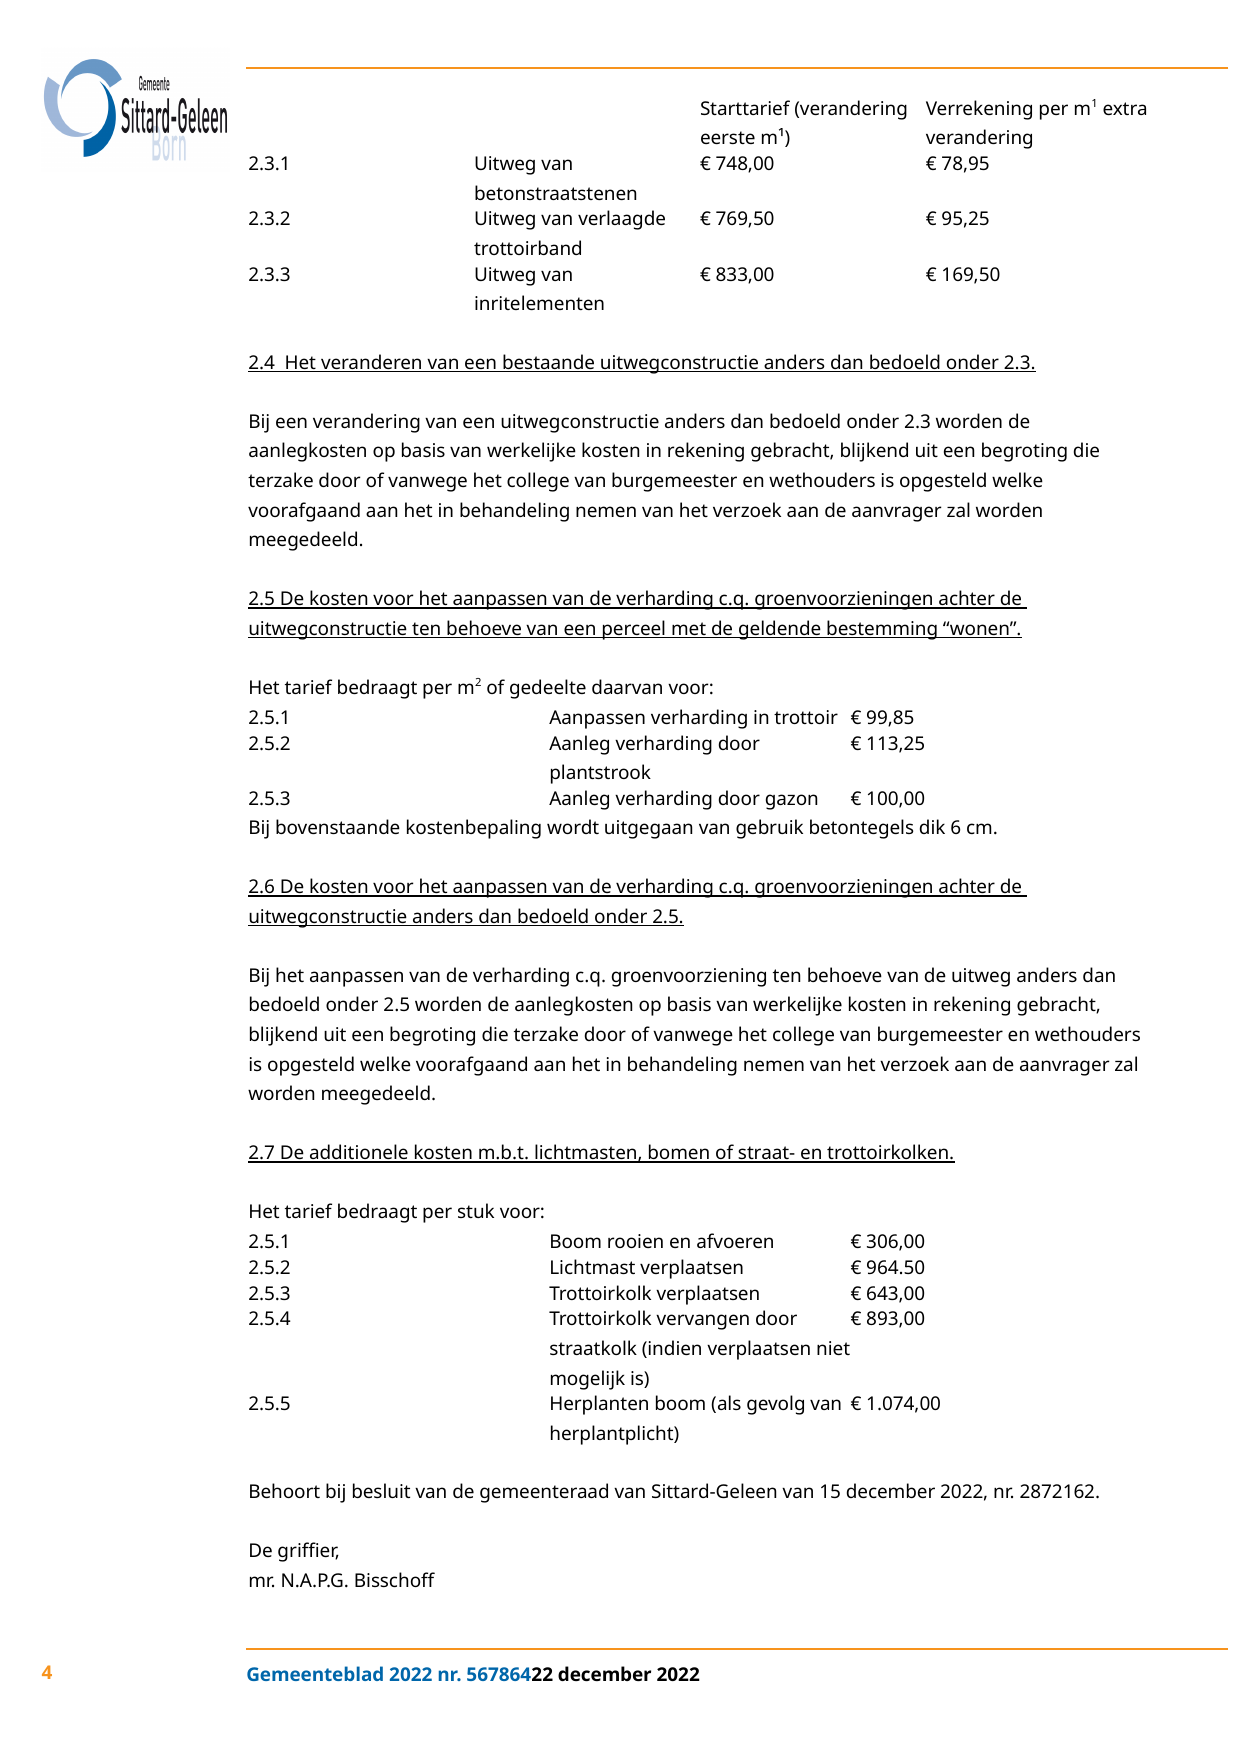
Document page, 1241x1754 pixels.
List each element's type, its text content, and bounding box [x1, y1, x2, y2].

table_cell 2.3.2 [248, 206, 474, 261]
table_cell 2.5.3 [248, 1280, 549, 1306]
table_header Boom rooien en afvoeren [549, 1228, 850, 1254]
table_cell Uitweg van verlaagde trottoirband [474, 206, 700, 261]
table_cell € 964.50 [850, 1254, 1152, 1280]
table_cell Trottoirkolk verplaatsen [549, 1280, 850, 1306]
table_cell € 169,50 [926, 261, 1152, 316]
table_header 2.5.1 [248, 1228, 549, 1254]
picture [41, 47, 231, 172]
table_header Aanpassen verharding in trottoir [549, 704, 850, 730]
table_cell 2.5.3 [248, 785, 549, 811]
text De griffier, [248, 1538, 1152, 1563]
table_cell Trottoirkolk vervangen door straatkolk (indien verplaatsen niet mogelijk is) [549, 1306, 850, 1390]
table_cell Uitweg van betonstraatstenen [474, 150, 700, 206]
table_header € 99,85 [850, 704, 1152, 730]
table_header 2.5.1 [248, 704, 549, 730]
table_cell Lichtmast verplaatsen [549, 1254, 850, 1280]
text mr. N.A.P.G. Bisschoff [248, 1567, 1152, 1593]
table_cell € 769,50 [700, 206, 926, 261]
table_cell 2.3.3 [248, 261, 474, 316]
table_cell 2.5.2 [248, 730, 549, 785]
text 2.7 De additionele kosten m.b.t. lichtmasten, bomen of straat- en trottoirkolken. [248, 1139, 1152, 1165]
table_cell 2.5.2 [248, 1254, 549, 1280]
table_header € 306,00 [850, 1228, 1152, 1254]
table_cell 2.5.4 [248, 1306, 549, 1390]
table_header Verrekening per m1 extra verandering [926, 95, 1152, 150]
table_cell € 643,00 [850, 1280, 1152, 1306]
table_cell Aanleg verharding door plantstrook [549, 730, 850, 785]
table_cell Herplanten boom (als gevolg van herplantplicht) [549, 1390, 850, 1446]
text 2.6 De kosten voor het aanpassen van de verharding c.q. groenvoorzieningen achter de uitwegconstructie anders dan bedoeld onder 2.5. [248, 873, 1152, 928]
table_cell € 95,25 [926, 206, 1152, 261]
text Het tarief bedraagt per m2 of gedeelte daarvan voor: [248, 674, 1152, 700]
table_cell € 78,95 [926, 150, 1152, 206]
text 2.5 De kosten voor het aanpassen van de verharding c.q. groenvoorzieningen achter de uitwegconstructie ten behoeve van een perceel met de geldende bestemming “wonen”. [248, 586, 1152, 641]
text 2.4 Het veranderen van een bestaande uitwegconstructie anders dan bedoeld onder 2.3. [248, 349, 1152, 375]
table_cell 2.5.5 [248, 1390, 549, 1446]
table_cell € 113,25 [850, 730, 1152, 785]
table_cell € 833,00 [700, 261, 926, 316]
text Het tarief bedraagt per stuk voor: [248, 1199, 1152, 1224]
table_header [248, 95, 474, 150]
table_cell Aanleg verharding door gazon [549, 785, 850, 811]
text Bij bovenstaande kostenbepaling wordt uitgegaan van gebruik betontegels dik 6 cm. [248, 814, 1152, 840]
table_cell Uitweg van inritelementen [474, 261, 700, 316]
table_cell 2.3.1 [248, 150, 474, 206]
table_cell € 100,00 [850, 785, 1152, 811]
text Bij het aanpassen van de verharding c.q. groenvoorziening ten behoeve van de uitweg anders dan bedoeld onder 2.5 worden de aanlegkosten op basis van werkelijke kosten in rekening gebracht, blijkend uit een begroting die terzake door of vanwege het college van burgemeester en wethouders is opgesteld welke voorafgaand aan het in behandeling nemen van het verzoek aan de aanvrager zal worden meegedeeld. [248, 962, 1152, 1106]
table_cell € 893,00 [850, 1306, 1152, 1390]
table_header [474, 95, 700, 150]
table_cell € 1.074,00 [850, 1390, 1152, 1446]
text Bij een verandering van een uitwegconstructie anders dan bedoeld onder 2.3 worden de aanlegkosten op basis van werkelijke kosten in rekening gebracht, blijkend uit een begroting die terzake door of vanwege het college van burgemeester en wethouders is opgesteld welke voorafgaand aan het in behandeling nemen van het verzoek aan de aanvrager zal worden meegedeeld. [248, 408, 1152, 552]
table_header Starttarief (verandering eerste m¹) [700, 95, 926, 150]
table_cell € 748,00 [700, 150, 926, 206]
text Behoort bij besluit van de gemeenteraad van Sittard-Geleen van 15 december 2022, nr. 2872162. [248, 1478, 1152, 1504]
